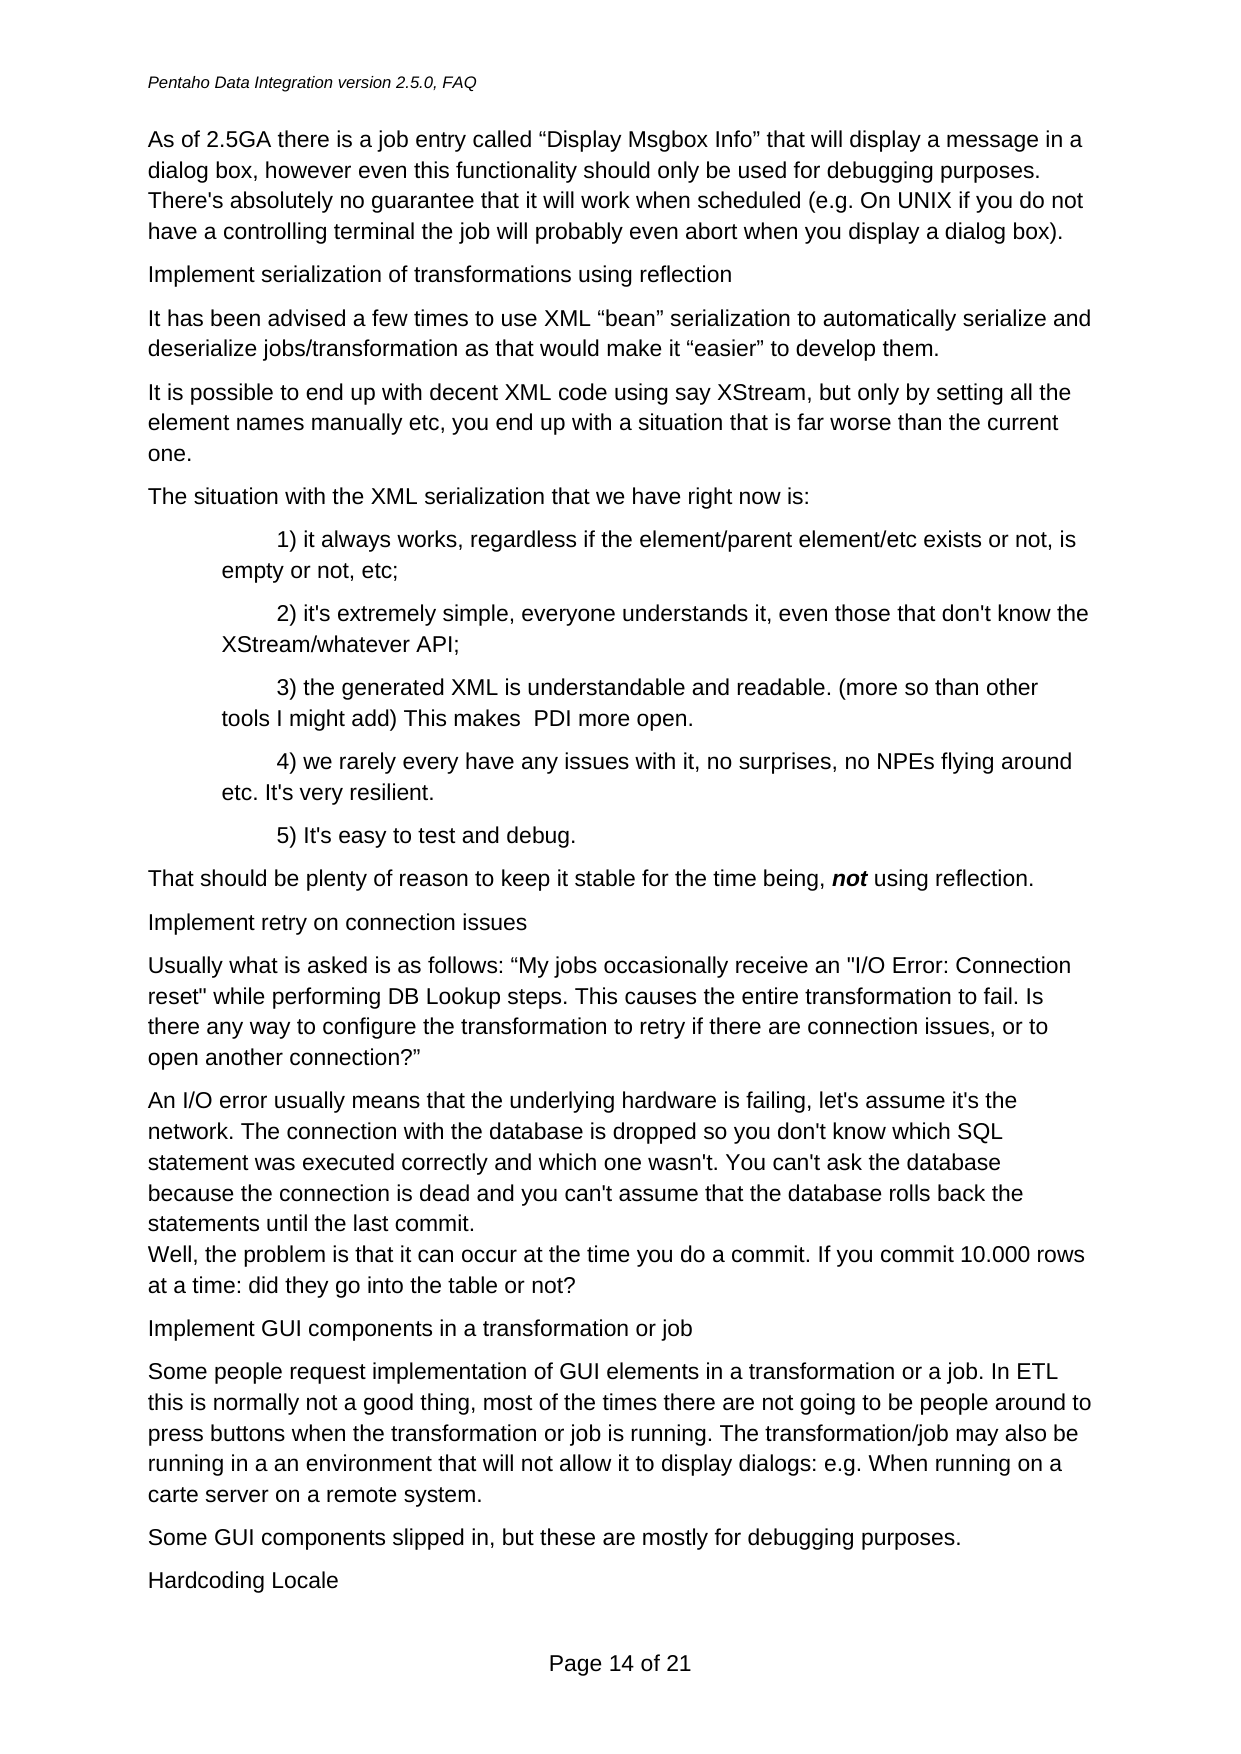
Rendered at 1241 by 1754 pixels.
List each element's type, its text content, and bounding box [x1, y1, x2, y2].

text It is possible to end up with decent XML code using say XStream, but only by setting all the element names manually etc, you end up with a situation that is far worse than the current one. [148, 379, 1092, 466]
text That should be plenty of reason to keep it stable for the time being, not using reflection. [148, 866, 1092, 892]
text Implement retry on connection issues [148, 909, 1092, 935]
text Implement serialization of transformations using reflection [148, 262, 1092, 288]
text 5) It's easy to test and debug. [221, 823, 1092, 848]
text 3) the generated XML is understandable and readable. (more so than other tools I might add) This makes PDI more open. [221, 675, 1092, 731]
text As of 2.5GA there is a job entry called “Display Msgbox Info” that will display a message in a dialog box, however even this functionality should only be used for debugging purposes. There's absolutely no guarantee that it will work when scheduled (e.g. On UNIX if you do not have a controlling terminal the job will probably even abort when you display a dialog box). [148, 127, 1092, 244]
text The situation with the XML serialization that we have right now is: [148, 484, 1092, 509]
text 2) it's extremely simple, everyone understands it, even those that don't know the XStream/whatever API; [221, 601, 1092, 657]
text 4) we rarely every have any issues with it, no surprises, no NPEs flying around etc. It's very resilient. [221, 749, 1092, 805]
text It has been advised a few times to use XML “bean” serialization to automatically serialize and deserialize jobs/transformation as that would make it “easier” to develop them. [148, 305, 1092, 362]
text Hardcoding Locale [148, 1568, 1092, 1594]
text Usually what is asked is as follows: “My jobs occasionally receive an "I/O Error: Connection reset" while performing DB Lookup steps. This causes the entire transformation to fail. Is there any way to configure the transformation to retry if there are connection issues, or to open another connection?” [148, 953, 1092, 1070]
text Some GUI components slipped in, but these are mostly for debugging purposes. [148, 1525, 1092, 1551]
text Implement GUI components in a transformation or job [148, 1316, 1092, 1341]
text An I/O error usually means that the underlying hardware is failing, let's assume it's the network. The connection with the database is dropped so you don't know which SQL statement was executed correctly and which one wasn't. You can't ask the database because the connection is dead and you can't assume that the database rolls back the statements until the last commit. Well, the problem is that it can occur at the time you do a commit. If you commit 10.000 rows at a time: did they go into the table or not? [148, 1088, 1092, 1298]
text 1) it always works, regardless if the element/parent element/etc exists or not, is empty or not, etc; [221, 527, 1092, 583]
text Some people request implementation of GUI elements in a transformation or a job. In ETL this is normally not a good thing, most of the times there are not going to be people around to press buttons when the transformation or job is running. The transformation/job may also be running in a an environment that will not allow it to display dialogs: e.g. When running on a carte server on a remote system. [148, 1359, 1092, 1507]
